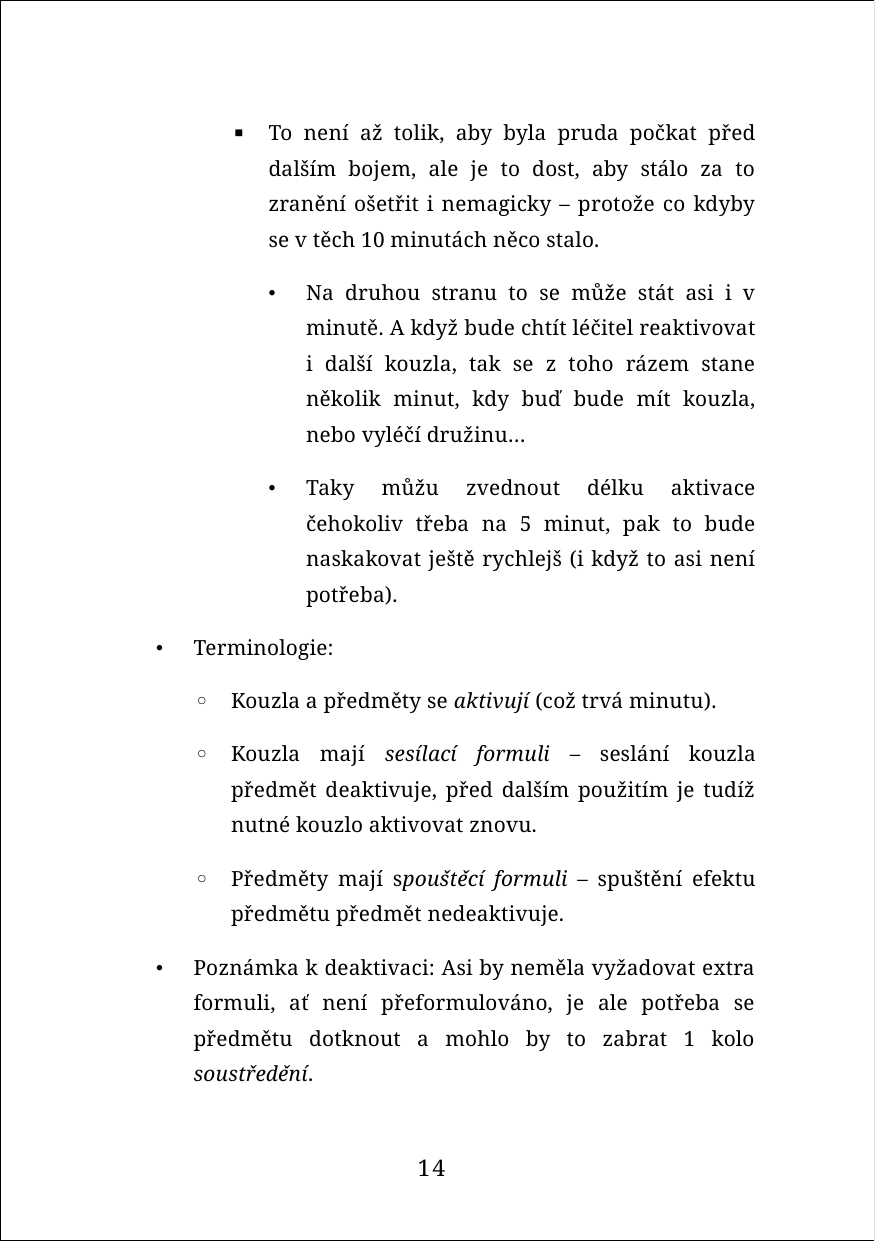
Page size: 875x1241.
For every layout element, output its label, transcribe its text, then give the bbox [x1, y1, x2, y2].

list Taky můžu zvednout délku aktivace čehokoliv třeba na 5 minut, pak to bude naskakovat ještě rychlejš (i když to asi není potřeba). [268, 473, 756, 608]
list Kouzla mají sesílací formuli – seslání kouzla předmět deaktivuje, před dalším použitím je tudíž nutné kouzlo aktivovat znovu. [193, 739, 756, 839]
list Terminologie: [156, 633, 756, 662]
list To není až tolik, aby byla pruda počkat před dalším bojem, ale je to dost, aby stálo za to zranění ošetřit i nemagicky – protože co kdyby se v těch 10 minutách něco stalo. [231, 118, 756, 253]
list Kouzla a předměty se aktivují (což trvá minutu). [193, 686, 756, 715]
list Předměty mají spouštěcí formuli – spuštění efektu předmětu předmět nedeaktivuje. [193, 864, 756, 928]
list Na druhou stranu to se může stát asi i v minutě. A když bude chtít léčitel reaktivovat i další kouzla, tak se z toho rázem stane několik minut, kdy buď bude mít kouzla, nebo vyléčí družinu… [268, 278, 756, 448]
list Poznámka k deaktivaci: Asi by neměla vyžadovat extra formuli, ať není přeformulováno, je ale potřeba se předmětu dotknout a mohlo by to zabrat 1 kolo soustředění. [156, 953, 756, 1088]
